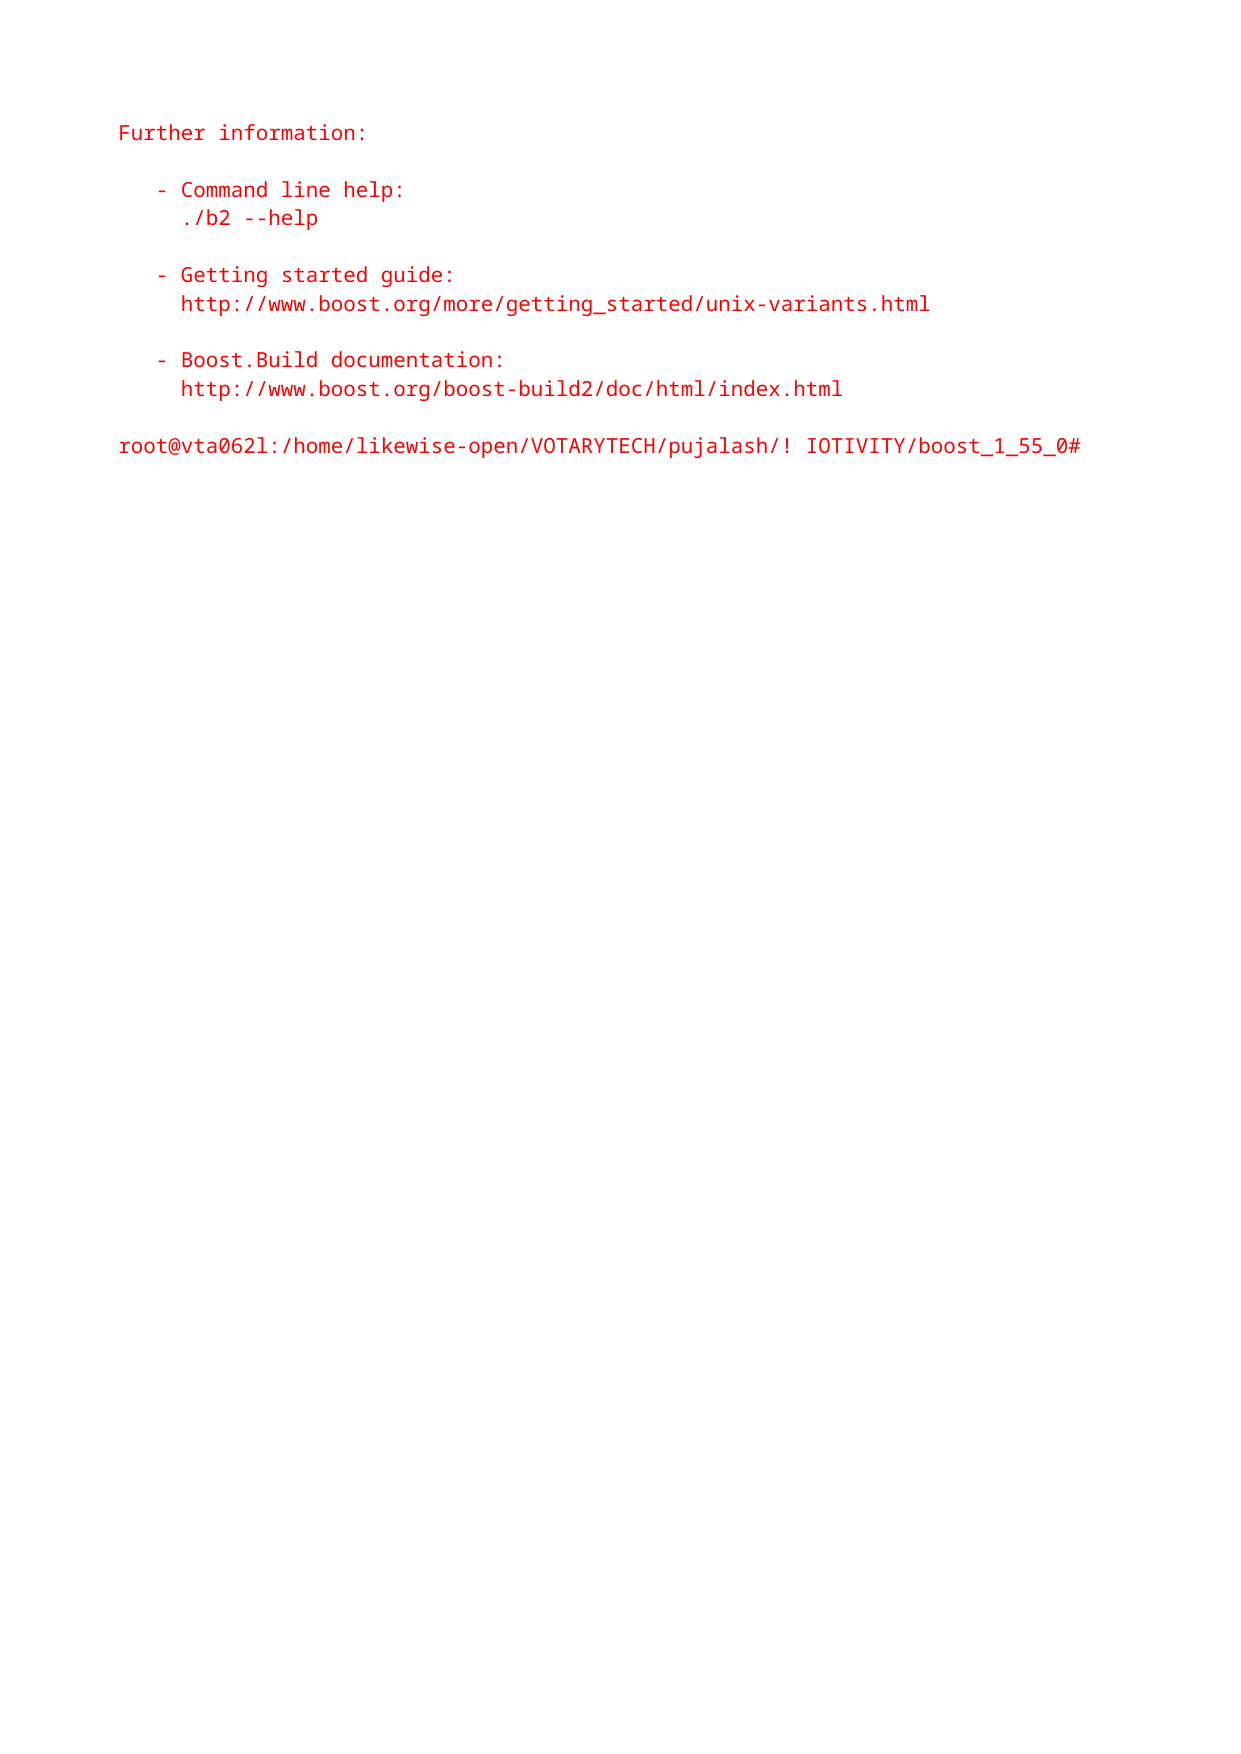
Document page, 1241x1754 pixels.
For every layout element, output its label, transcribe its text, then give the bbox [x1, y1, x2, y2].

text http://www.boost.org/more/getting_started/unix-variants.html [118, 289, 1122, 317]
text root@vta062l:/home/likewise-open/VOTARYTECH/pujalash/! IOTIVITY/boost_1_55_0# [118, 431, 1122, 459]
text - Getting started guide: [118, 260, 1122, 289]
text http://www.boost.org/boost-build2/doc/html/index.html [118, 374, 1122, 402]
text ./b2 --help [118, 203, 1122, 232]
text - Boost.Build documentation: [118, 346, 1122, 374]
text Further information: [118, 118, 1122, 147]
text - Command line help: [118, 175, 1122, 203]
